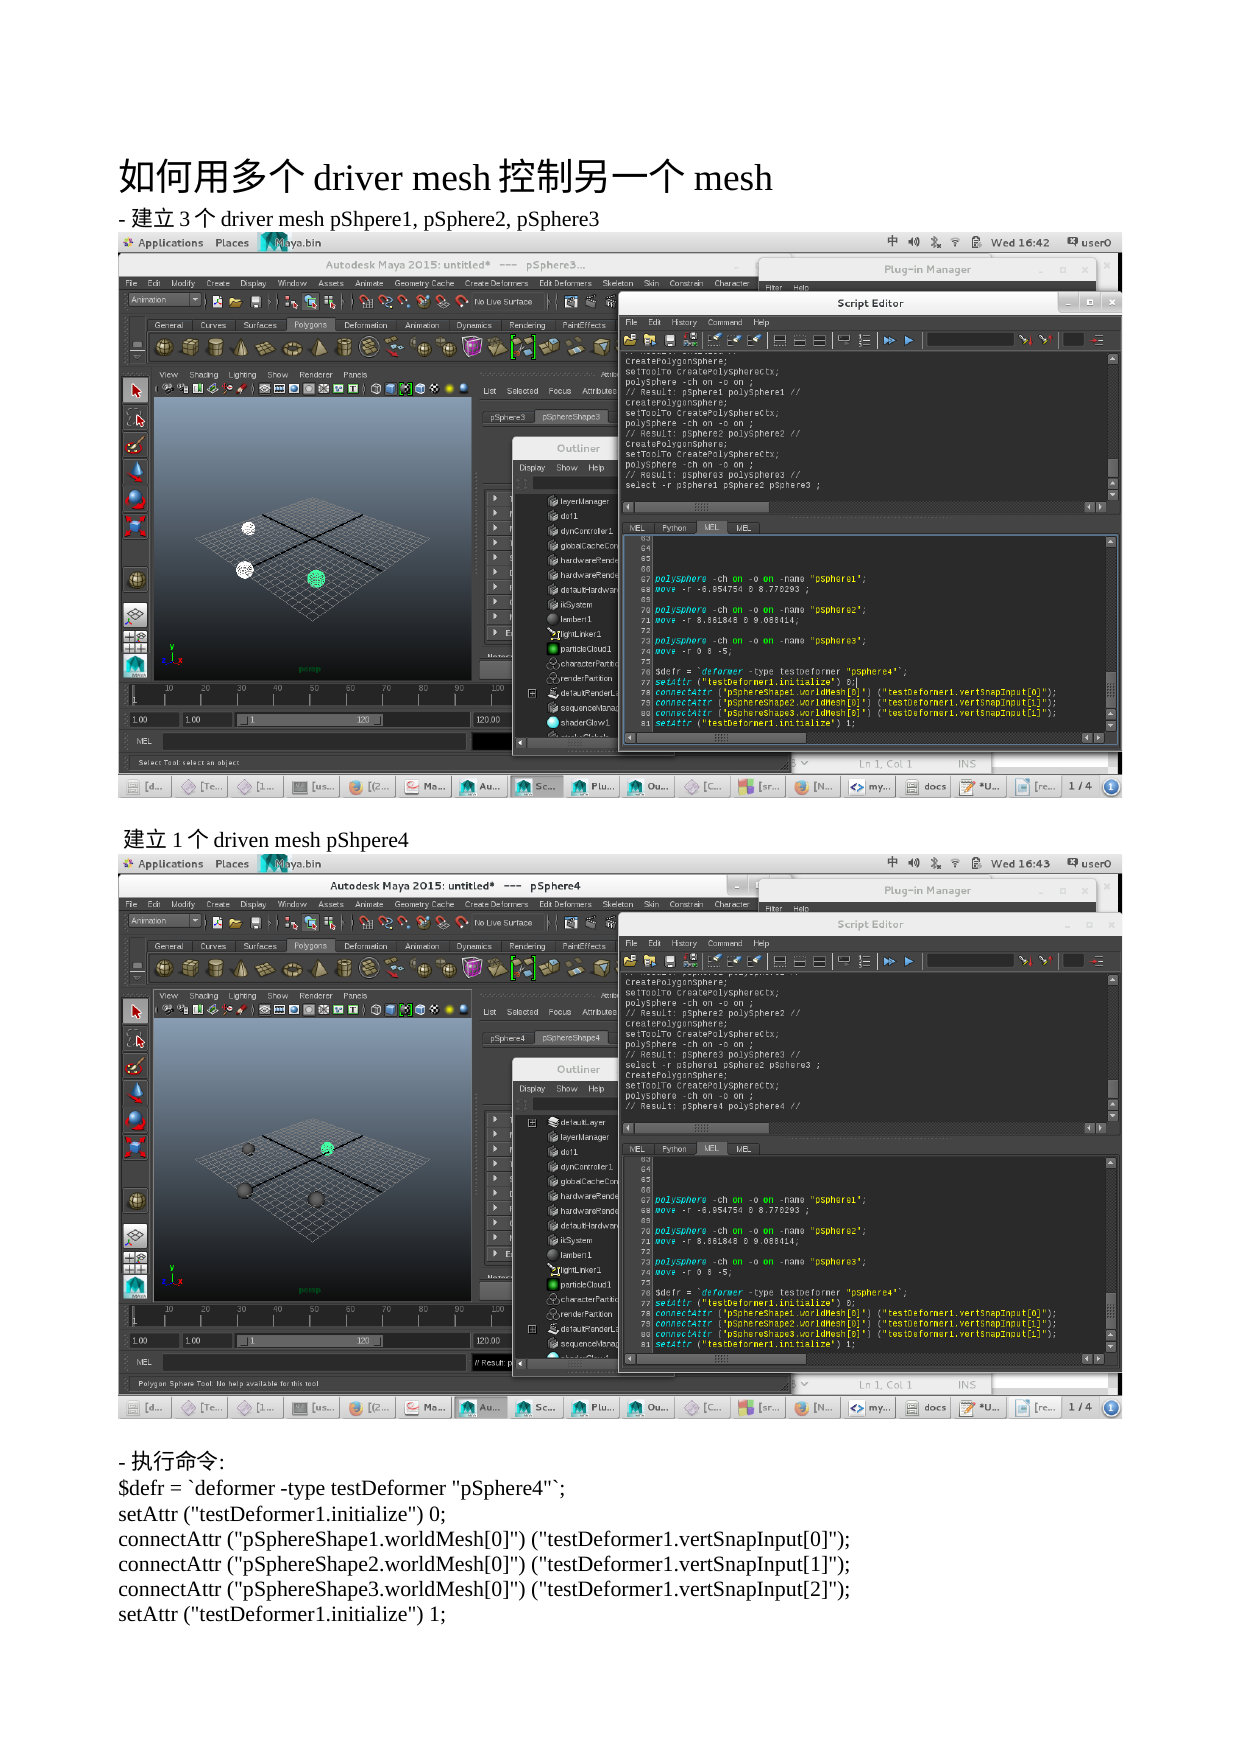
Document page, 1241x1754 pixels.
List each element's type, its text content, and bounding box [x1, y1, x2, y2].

text - 建立3个driver mesh pShpere1, pSphere2, pSphere3 [118, 201, 1122, 232]
text - 执行命令: [118, 1444, 1122, 1475]
picture [118, 854, 1123, 1419]
picture [118, 232, 1123, 798]
text 如何用多个driver mesh控制另一个mesh [118, 147, 1122, 201]
text connectAttr ("pSphereShape1.worldMesh[0]") ("testDeformer1.vertSnapInput[0]"); [118, 1526, 1122, 1551]
text $defr = `deformer -type testDeformer "pSphere4"`; [118, 1475, 1122, 1501]
text 建立1个driven mesh pShpere4 [118, 822, 1122, 854]
text connectAttr ("pSphereShape3.worldMesh[0]") ("testDeformer1.vertSnapInput[2]"); [118, 1576, 1122, 1601]
text setAttr ("testDeformer1.initialize") 0; [118, 1501, 1122, 1526]
text connectAttr ("pSphereShape2.worldMesh[0]") ("testDeformer1.vertSnapInput[1]"); [118, 1551, 1122, 1576]
text setAttr ("testDeformer1.initialize") 1; [118, 1601, 1122, 1627]
